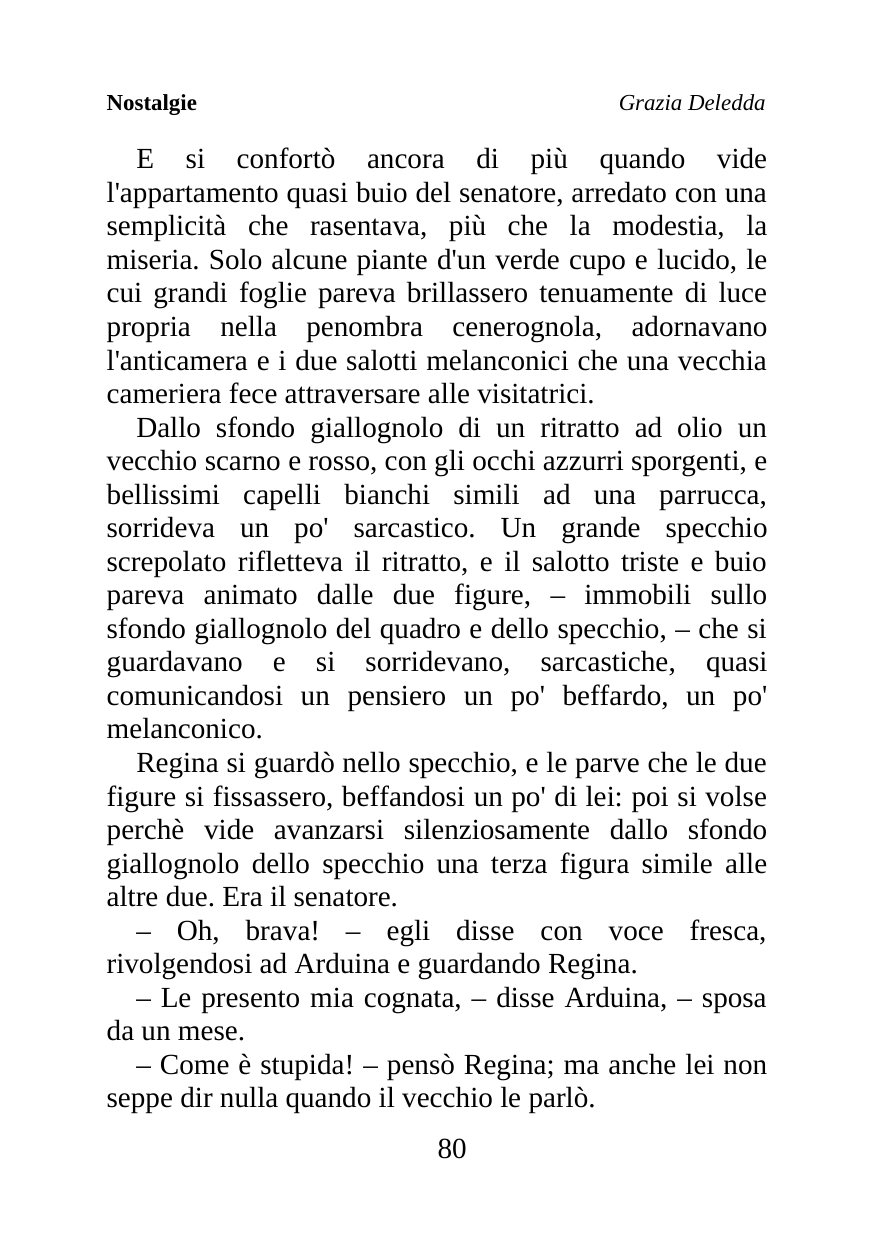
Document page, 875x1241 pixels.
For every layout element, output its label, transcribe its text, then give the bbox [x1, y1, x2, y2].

text – Oh, brava! – egli disse con voce fresca, rivolgendosi ad Arduina e guardando Regina. [106, 913, 768, 980]
text Regina si guardò nello specchio, e le parve che le due figure si fissassero, beffandosi un po' di lei: poi si volse perchè vide avanzarsi silenziosamente dallo sfondo giallognolo dello specchio una terza figura simile alle altre due. Era il senatore. [106, 745, 768, 913]
text – Come è stupida! – pensò Regina; ma anche lei non seppe dir nulla quando il vecchio le parlò. [106, 1047, 768, 1114]
text Dallo sfondo giallognolo di un ritratto ad olio un vecchio scarno e rosso, con gli occhi azzurri sporgenti, e bellissimi capelli bianchi simili ad una parrucca, sorrideva un po' sarcastico. Un grande specchio screpolato rifletteva il ritratto, e il salotto triste e buio pareva animato dalle due figure, – immobili sullo sfondo giallognolo del quadro e dello specchio, – che si guardavano e si sorridevano, sarcastiche, quasi comunicandosi un pensiero un po' beffardo, un po' melanconico. [106, 410, 768, 745]
text – Le presento mia cognata, – disse Arduina, – sposa da un mese. [106, 980, 768, 1047]
text E si confortò ancora di più quando vide l'appartamento quasi buio del senatore, arredato con una semplicità che rasentava, più che la modestia, la miseria. Solo alcune piante d'un verde cupo e lucido, le cui grandi foglie pareva brillassero tenuamente di luce propria nella penombra cenerognola, adornavano l'anticamera e i due salotti melanconici che una vecchia cameriera fece attraversare alle visitatrici. [106, 141, 768, 410]
